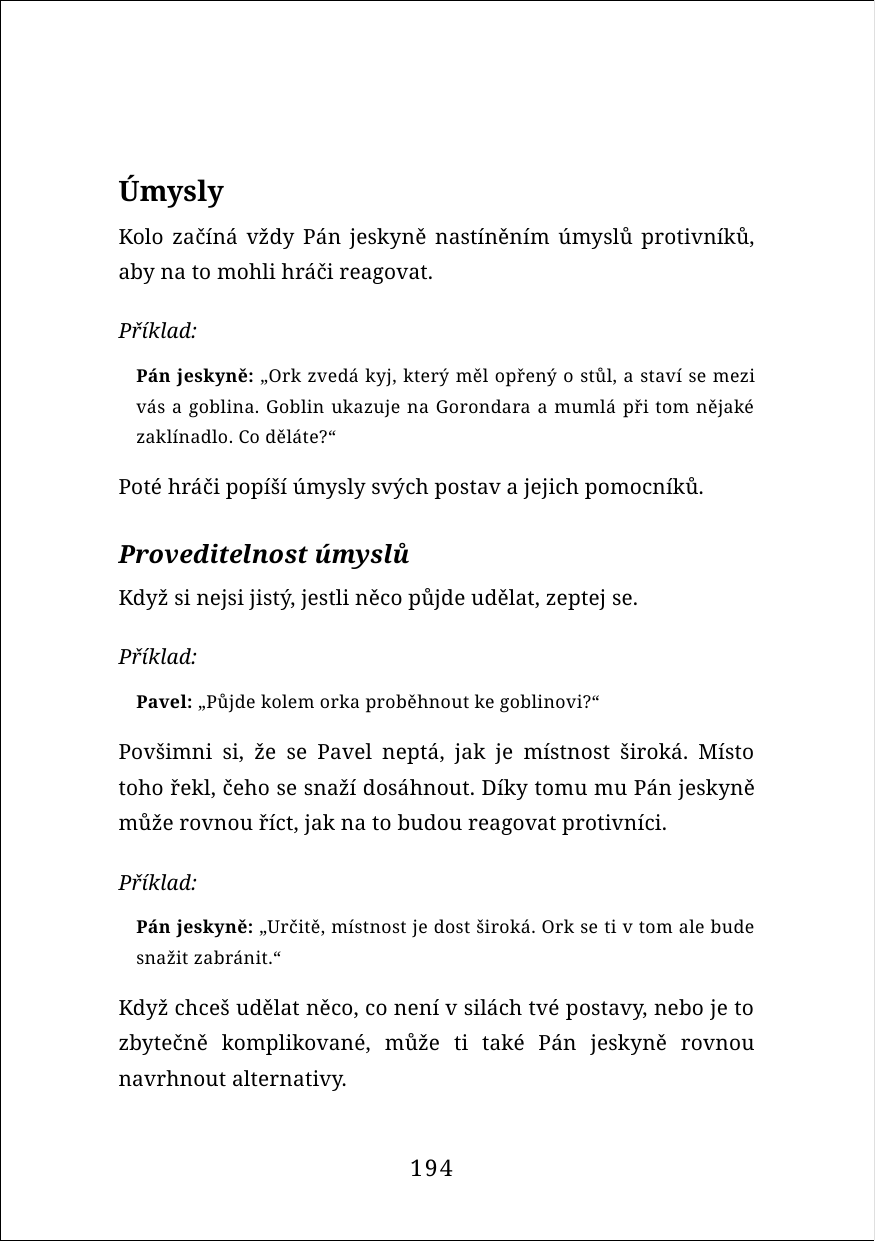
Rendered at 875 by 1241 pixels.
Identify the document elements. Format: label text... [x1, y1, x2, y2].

text Když si nejsi jistý, jestli něco půjde udělat, zeptej se. [118, 583, 756, 611]
text Pán jeskyně: „Určitě, místnost je dost široká. Ork se ti v tom ale bude snažit zabránit.“ [136, 915, 756, 969]
text Příklad: [118, 642, 756, 671]
text Pavel: „Půjde kolem orka proběhnout ke goblinovi?“ [136, 689, 756, 714]
text Příklad: [118, 317, 756, 345]
text Pán jeskyně: „Ork zvedá kyj, který měl opřený o stůl, a staví se mezi vás a goblina. Goblin ukazuje na Gorondara a mumlá při tom nějaké zaklínadlo. Co děláte?“ [136, 364, 756, 448]
subtitle Úmysly [118, 172, 756, 210]
text Poté hráči popíší úmysly svých postav a jejich pomocníků. [118, 472, 756, 501]
text Když chceš udělat něco, co není v silách tvé postavy, nebo je to zbytečně komplikované, může ti také Pán jeskyně rovnou navrhnout alternativy. [118, 993, 756, 1092]
subtitle Proveditelnost úmyslů [118, 537, 756, 571]
text Příklad: [118, 868, 756, 896]
text Povšimni si, že se Pavel neptá, jak je místnost široká. Místo toho řekl, čeho se snaží dosáhnout. Díky tomu mu Pán jeskyně může rovnou říct, jak na to budou reagovat protivníci. [118, 737, 756, 837]
text Kolo začíná vždy Pán jeskyně nastíněním úmyslů protivníků, aby na to mohli hráči reagovat. [118, 222, 756, 286]
